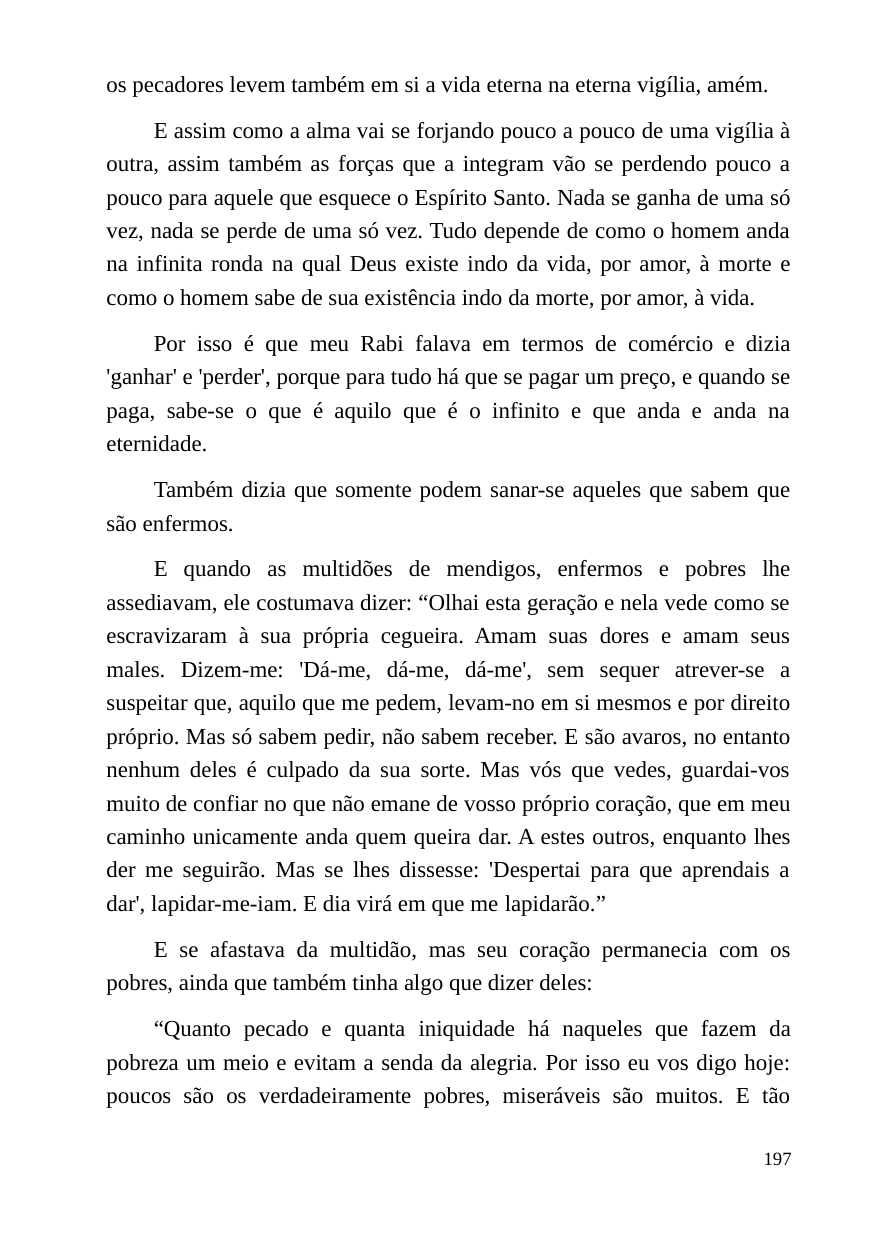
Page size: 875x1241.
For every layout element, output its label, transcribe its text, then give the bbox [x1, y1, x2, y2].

text E assim como a alma vai se forjando pouco a pouco de uma vigília à outra, assim também as forças que a integram vão se perdendo pouco a pouco para aquele que esquece o Espírito Santo. Nada se ganha de uma só vez, nada se perde de uma só vez. Tudo depende de como o homem anda na infinita ronda na qual Deus existe indo da vida, por amor, à morte e como o homem sabe de sua existência indo da morte, por amor, à vida. [106, 117, 791, 310]
text Também dizia que somente podem sanar-se aqueles que sabem que são enfermos. [106, 476, 791, 536]
text os pecadores levem também em si a vida eterna na eterna vigília, amém. [106, 71, 791, 97]
text “Quanto pecado e quanta iniquidade há naqueles que fazem da pobreza um meio e evitam a senda da alegria. Por isso eu vos digo hoje: poucos são os verdadeiramente pobres, miseráveis são muitos. E tão [106, 1015, 791, 1108]
text E quando as multidões de mendigos, enfermos e pobres lhe assediavam, ele costumava dizer: “Olhai esta geração e nela vede como se escravizaram à sua própria cegueira. Amam suas dores e amam seus males. Dizem-me: 'Dá-me, dá-me, dá-me', sem sequer atrever-se a suspeitar que, aquilo que me pedem, levam-no em si mesmos e por direito próprio. Mas só sabem pedir, não sabem receber. E são avaros, no entanto nenhum deles é culpado da sua sorte. Mas vós que vedes, guardai-vos muito de confiar no que não emane de vosso próprio coração, que em meu caminho unicamente anda quem queira dar. A estes outros, enquanto lhes der me seguirão. Mas se lhes dissesse: 'Despertai para que aprendais a dar', lapidar-me-iam. E dia virá em que me lapidarão.” [106, 556, 791, 916]
text E se afastava da multidão, mas seu coração permanecia com os pobres, ainda que também tinha algo que dizer deles: [106, 936, 791, 996]
text Por isso é que meu Rabi falava em termos de comércio e dizia 'ganhar' e 'perder', porque para tudo há que se pagar um preço, e quando se paga, sabe-se o que é aquilo que é o infinito e que anda e anda na eternidade. [106, 330, 791, 457]
